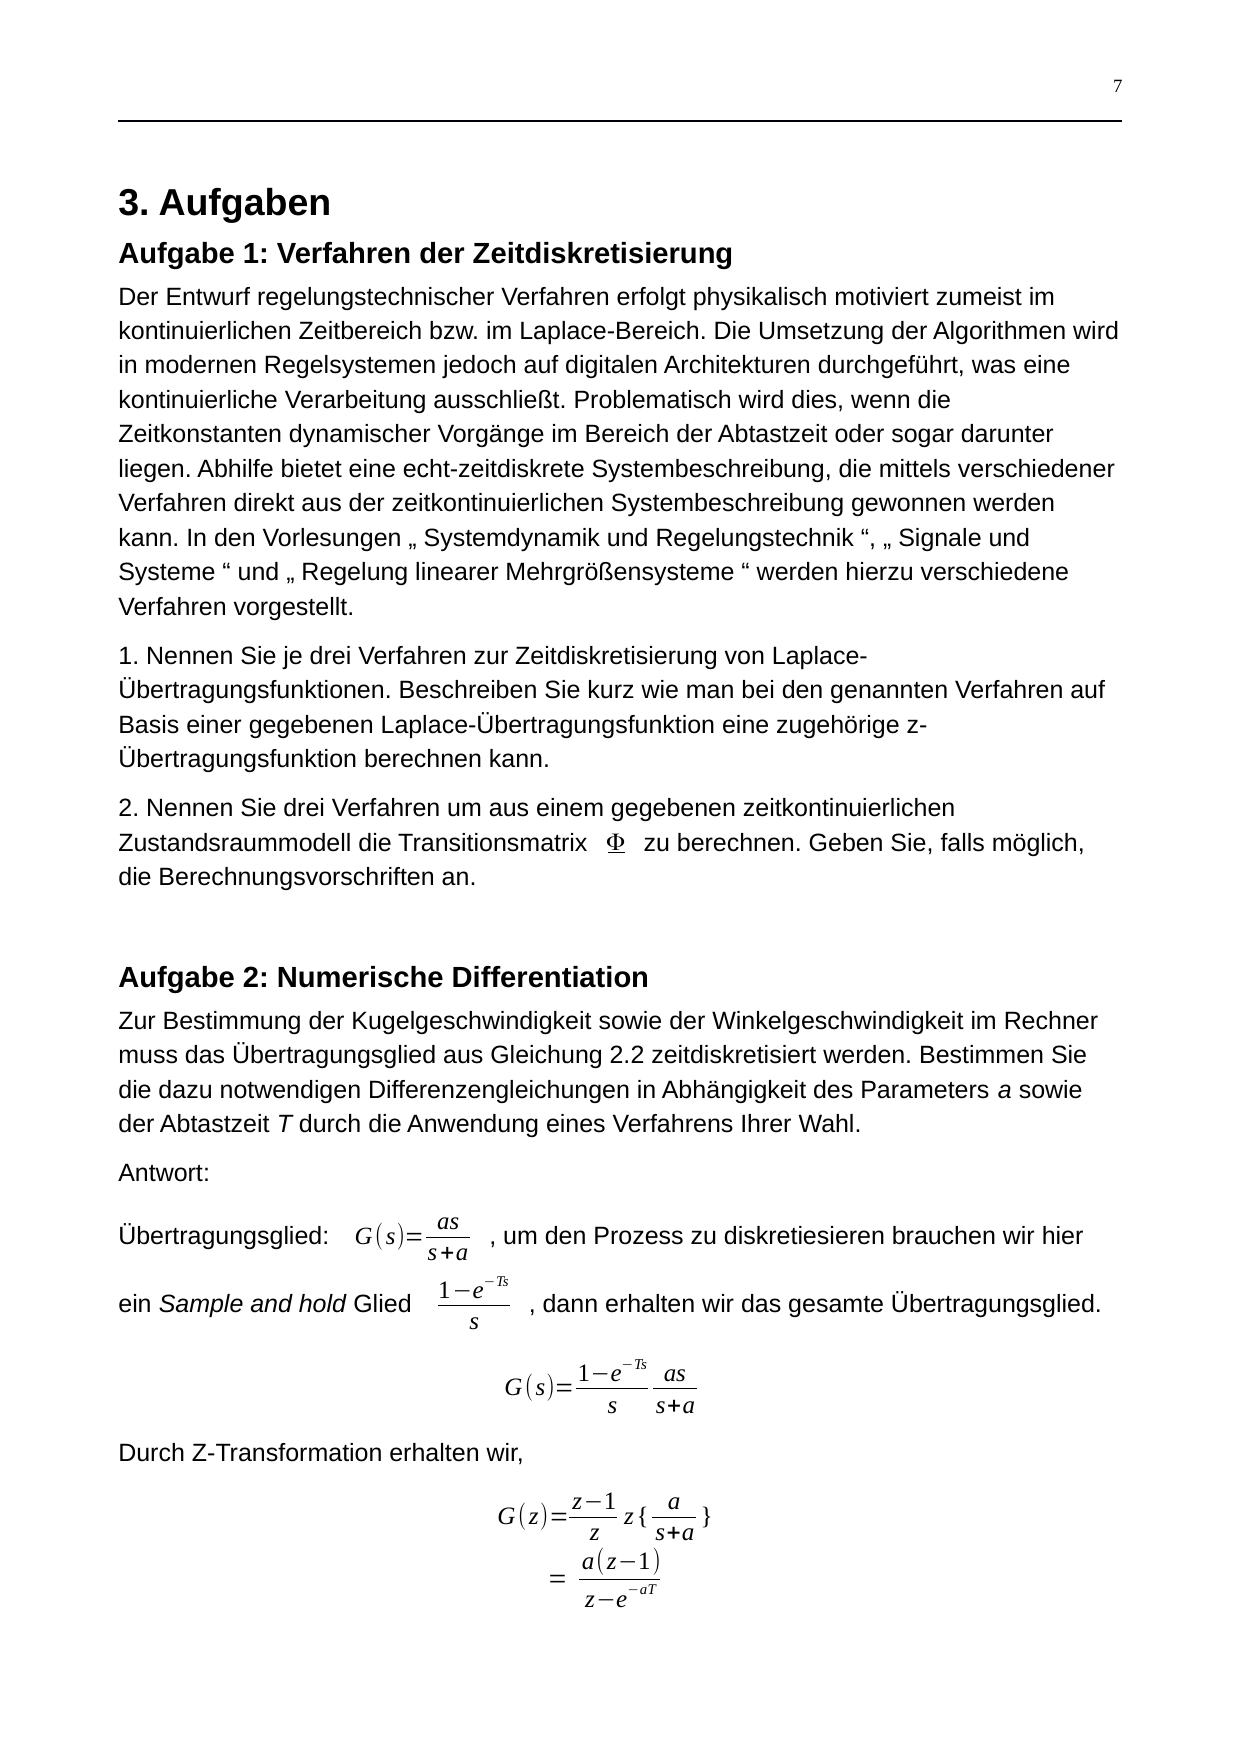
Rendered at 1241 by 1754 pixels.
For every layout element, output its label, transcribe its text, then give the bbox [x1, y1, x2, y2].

title Aufgabe 1: Verfahren der Zeitdiskretisierung [118, 236, 1122, 269]
text 1. Nennen Sie je drei Verfahren zur Zeitdiskretisierung von Laplace-Übertragungsfunktionen. Beschreiben Sie kurz wie man bei den genannten Verfahren auf Basis einer gegebenen Laplace-Übertragungsfunktion eine zugehörige z-Übertragungsfunktion berechnen kann. [118, 641, 1122, 773]
text Zur Bestimmung der Kugelgeschwindigkeit sowie der Winkelgeschwindigkeit im Rechner muss das Übertragungsglied aus Gleichung 2.2 zeitdiskretisiert werden. Bestimmen Sie die dazu notwendigen Differenzengleichungen in Abhängigkeit des Parameters a sowie der Abtastzeit T durch die Anwendung eines Verfahrens Ihrer Wahl. [118, 1006, 1122, 1138]
text Der Entwurf regelungstechnischer Verfahren erfolgt physikalisch motiviert zumeist im kontinuierlichen Zeitbereich bzw. im Laplace-Bereich. Die Umsetzung der Algorithmen wird in modernen Regelsystemen jedoch auf digitalen Architekturen durchgeführt, was eine kontinuierliche Verarbeitung ausschließt. Problematisch wird dies, wenn die Zeitkonstanten dynamischer Vorgänge im Bereich der Abtastzeit oder sogar darunter liegen. Abhilfe bietet eine echt-zeitdiskrete Systembeschreibung, die mittels verschiedener Verfahren direkt aus der zeitkontinuierlichen Systembeschreibung gewonnen werden kann. In den Vorlesungen „ Systemdynamik und Regelungstechnik “, „ Signale und Systeme “ und „ Regelung linearer Mehrgrößensysteme “ werden hierzu verschiedene Verfahren vorgestellt. [118, 281, 1122, 621]
title Aufgabe 2: Numerische Differentiation [118, 960, 1122, 994]
text Antwort: [118, 1158, 1122, 1187]
text Übertragungsglied: , um den Prozess zu diskretiesieren brauchen wir hier ein Sample and hold Glied , dann erhalten wir das gesamte Übertragungsglied. [118, 1207, 1122, 1335]
text Durch Z-Transformation erhalten wir, [118, 1438, 1122, 1467]
text 2. Nennen Sie drei Verfahren um aus einem gegebenen zeitkontinuierlichen Zustandsraummodell die Transitionsmatrixzu berechnen. Geben Sie, falls möglich, die Berechnungsvorschriften an. [118, 793, 1122, 891]
title 3. Aufgaben [118, 180, 1122, 223]
